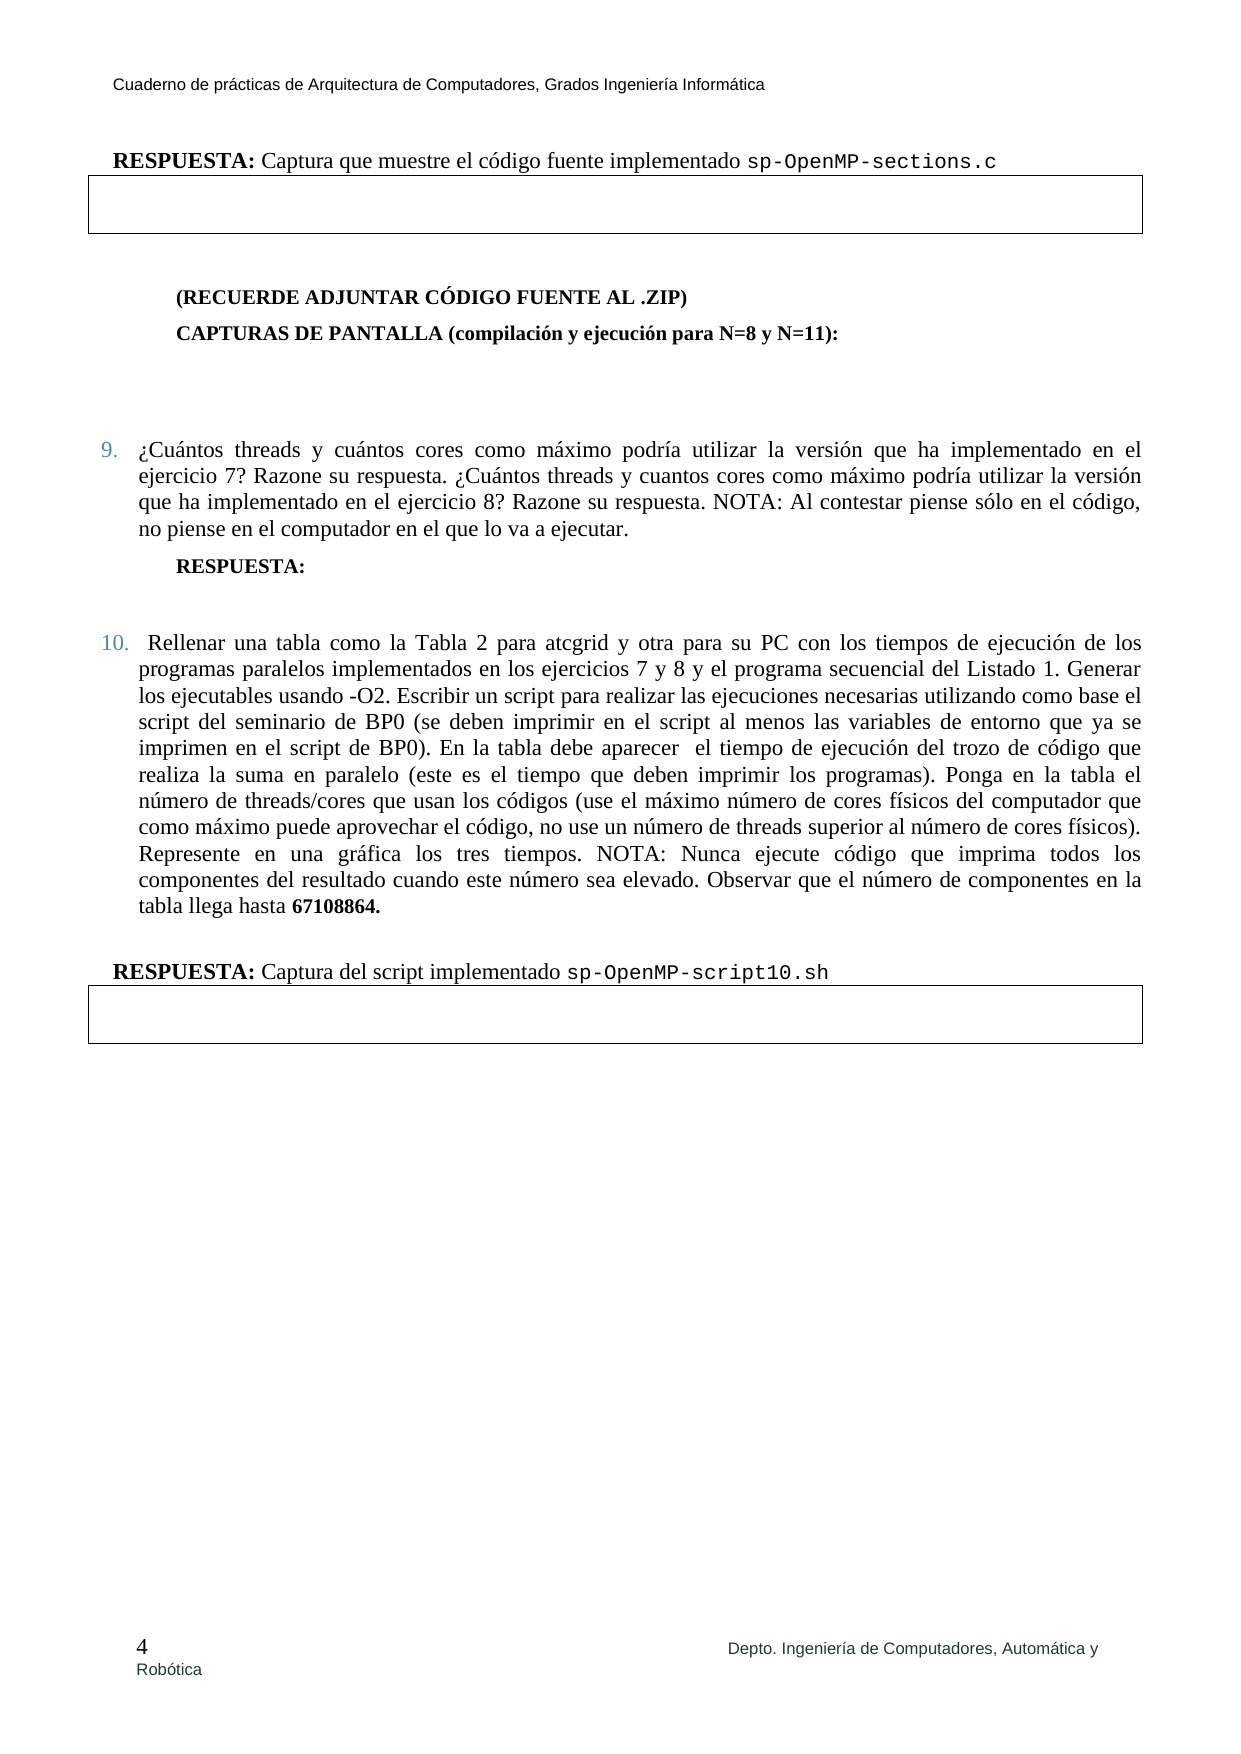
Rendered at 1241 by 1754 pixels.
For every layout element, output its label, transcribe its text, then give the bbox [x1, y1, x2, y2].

text RESPUESTA: Captura que muestre el código fuente implementado sp-OpenMP-sections.c [113, 147, 1143, 174]
text RESPUESTA: Captura del script implementado sp-OpenMP-script10.sh [113, 958, 1143, 985]
list Rellenar una tabla como la Tabla 2 para atcgrid y otra para su PC con los tiempos de ejecución de los programas paralelos implementados en los ejercicios 7 y 8 y el programa secuencial del Listado 1. Generar los ejecutables usando -O2. Escribir un script para realizar las ejecuciones necesarias utilizando como base el script del seminario de BP0 (se deben imprimir en el script al menos las variables de entorno que ya se imprimen en el script de BP0). En la tabla debe aparecer el tiempo de ejecución del trozo de código que realiza la suma en paralelo (este es el tiempo que deben imprimir los programas). Ponga en la tabla el número de threads/cores que usan los códigos (use el máximo número de cores físicos del computador que como máximo puede aprovechar el código, no use un número de threads superior al número de cores físicos). Represente en una gráfica los tres tiempos. NOTA: Nunca ejecute código que imprima todos los componentes del resultado cuando este número sea elevado. Observar que el número de componentes en la tabla llega hasta 67108864. [101, 629, 1143, 919]
table_header [89, 176, 1142, 232]
text RESPUESTA: [176, 553, 1143, 578]
list ¿Cuántos threads y cuántos cores como máximo podría utilizar la versión que ha implementado en el ejercicio 7? Razone su respuesta. ¿Cuántos threads y cuantos cores como máximo podría utilizar la versión que ha implementado en el ejercicio 8? Razone su respuesta. NOTA: Al contestar piense sólo en el código, no piense en el computador en el que lo va a ejecutar. [101, 436, 1143, 541]
table_header [89, 986, 1142, 1043]
text CAPTURAS DE PANTALLA (compilación y ejecución para N=8 y N=11): [176, 321, 1143, 345]
text (RECUERDE ADJUNTAR CÓDIGO FUENTE AL .ZIP) [176, 285, 1143, 309]
